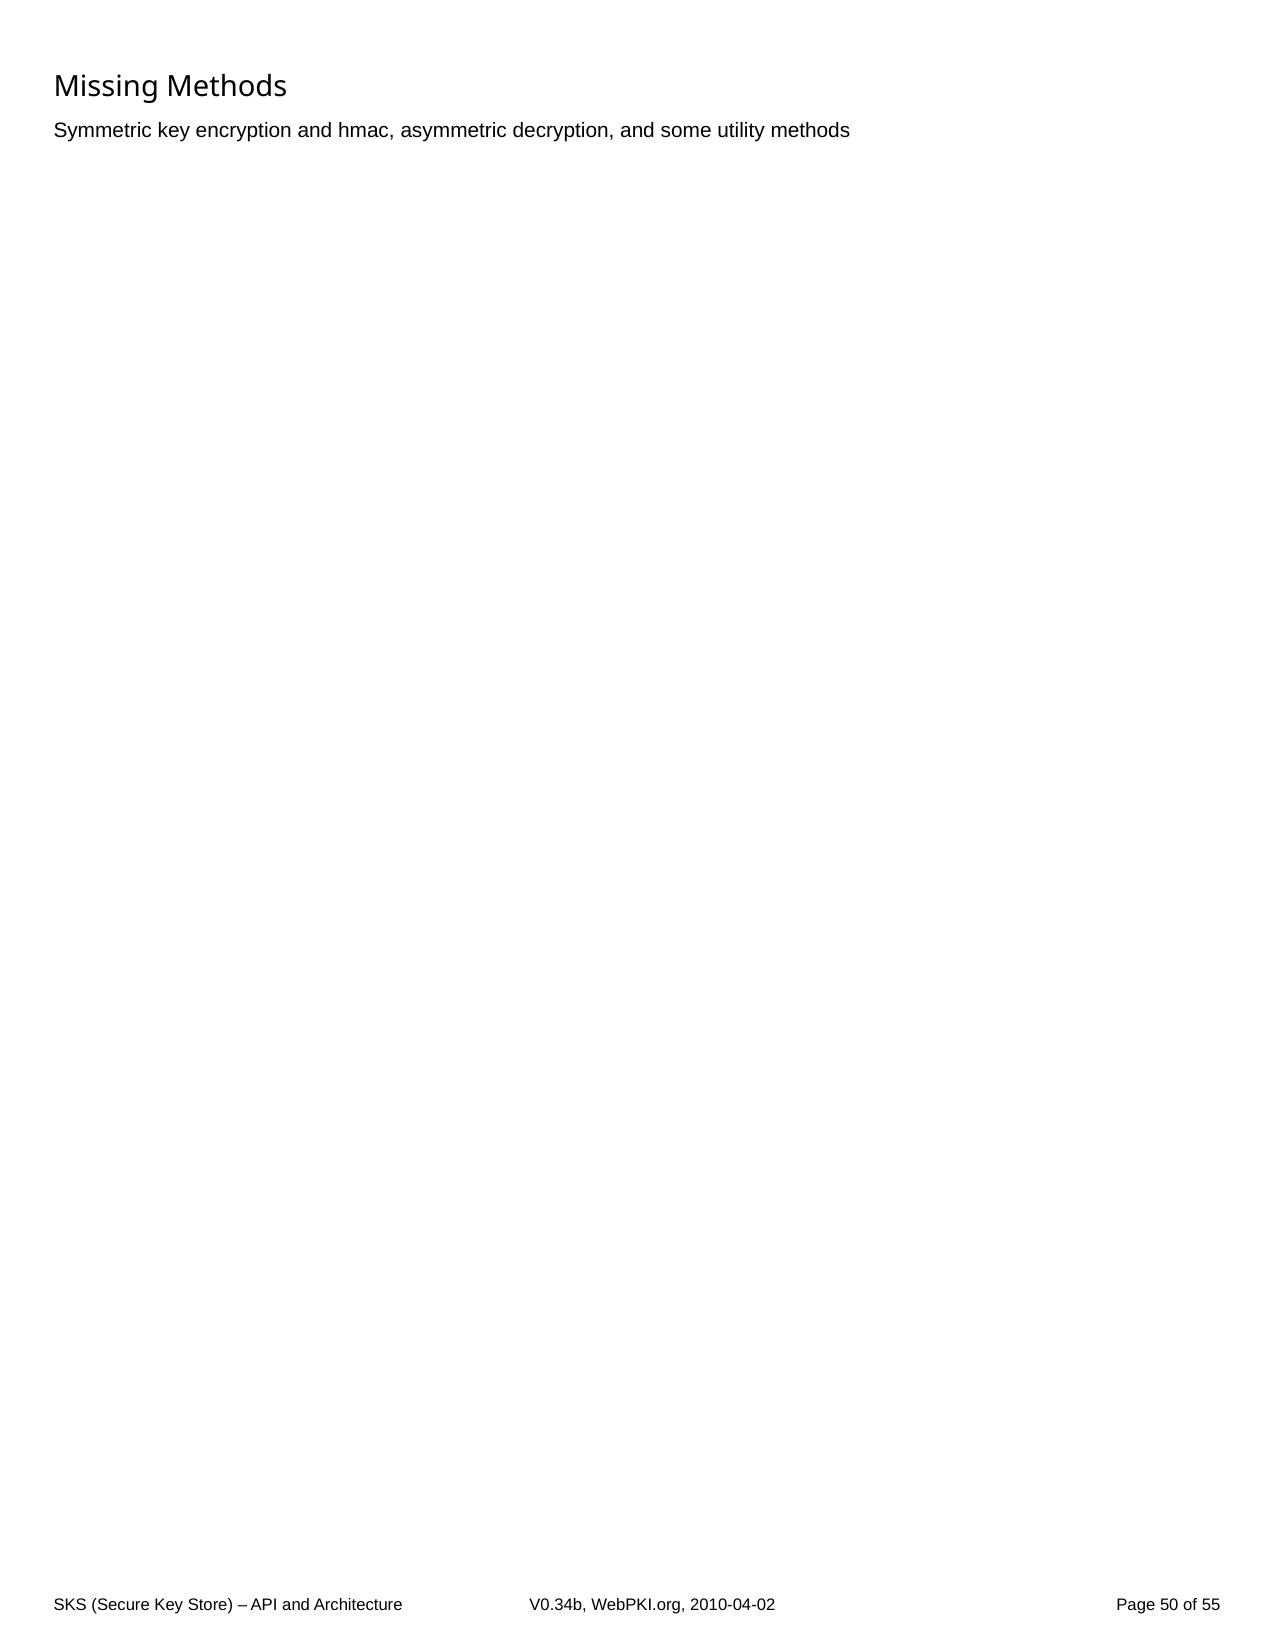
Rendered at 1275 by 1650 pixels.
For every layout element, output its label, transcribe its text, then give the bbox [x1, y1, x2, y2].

text Symmetric key encryption and hmac, asymmetric decryption, and some utility methods [53, 118, 1221, 142]
subtitle Missing Methods [53, 66, 1221, 105]
